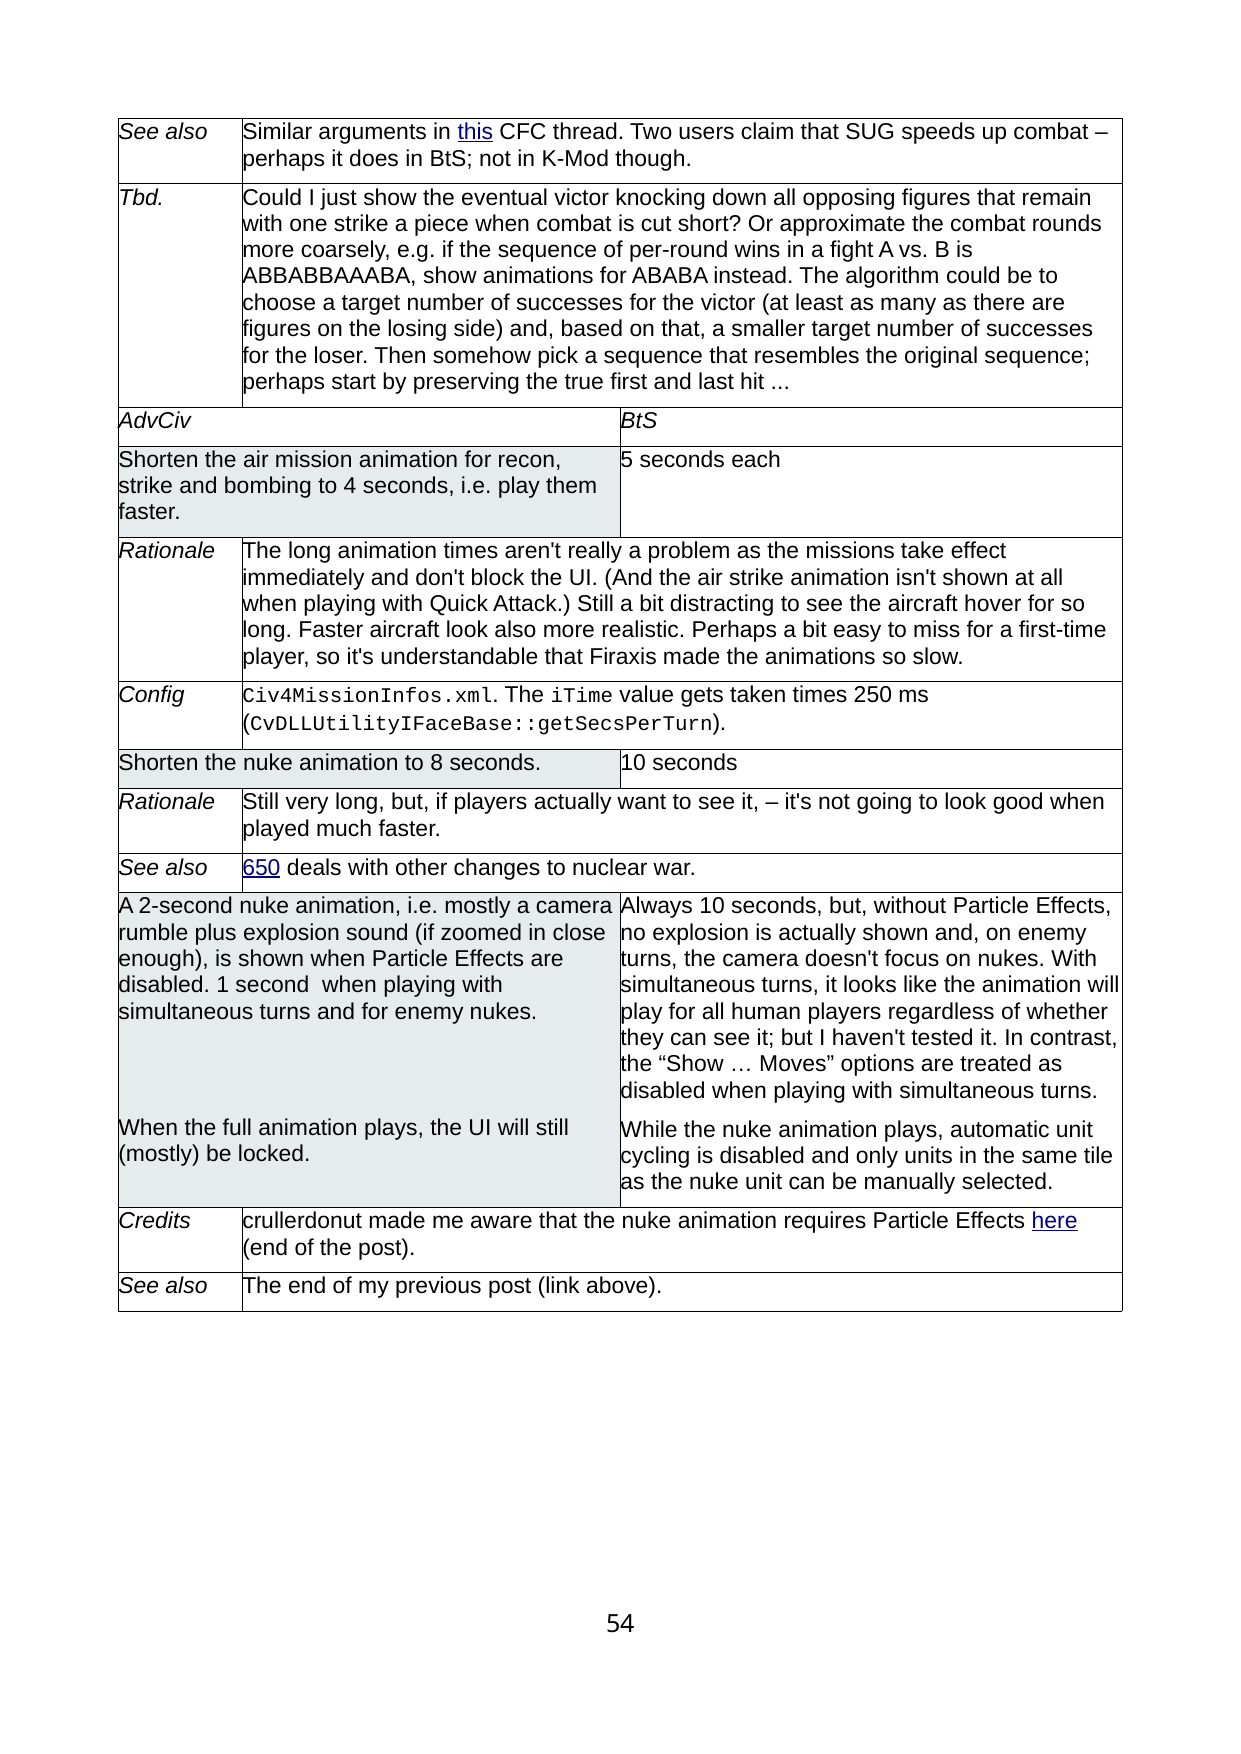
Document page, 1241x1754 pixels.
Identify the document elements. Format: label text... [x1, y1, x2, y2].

table_cell Rationale [119, 538, 242, 681]
table_cell See also [119, 1273, 242, 1311]
table_cell 10 seconds [621, 750, 1122, 788]
table_cell Shorten the nuke animation to 8 seconds. [119, 750, 620, 788]
table_cell AdvCiv [119, 408, 620, 446]
table_cell Credits [119, 1208, 242, 1272]
table_cell Tbd. [119, 184, 242, 407]
table_cell See also [119, 854, 242, 892]
table_cell Shorten the air mission animation for recon, strike and bombing to 4 seconds, i.e. play them faster. [119, 447, 620, 537]
table_cell The end of my previous post (link above). [243, 1273, 1122, 1311]
table_cell 5 seconds each [621, 447, 1122, 537]
table_cell Config [119, 682, 242, 749]
table_cell Always 10 seconds, but, without Particle Effects, no explosion is actually shown and, on enemy turns, the camera doesn't focus on nukes. With simultaneous turns, it looks like the animation will play for all human players regardless of whether they can see it; but I haven't tested it. In contrast, the “Show … Moves” options are treated as disabled when playing with simultaneous turns. While the nuke animation plays, automatic unit cycling is disabled and only units in the same tile as the nuke unit can be manually selected. [621, 893, 1122, 1207]
table_cell The long animation times aren't really a problem as the missions take effect immediately and don't block the UI. (And the air strike animation isn't shown at all when playing with Quick Attack.) Still a bit distracting to see the aircraft hover for so long. Faster aircraft look also more realistic. Perhaps a bit easy to miss for a first-time player, so it's understandable that Firaxis made the animations so slow. [243, 538, 1122, 681]
table_cell 650 deals with other changes to nuclear war. [243, 854, 1122, 892]
table_cell crullerdonut made me aware that the nuke animation requires Particle Effects here (end of the post). [243, 1208, 1122, 1272]
table_cell Similar arguments in this CFC thread. Two users claim that SUG speeds up combat – perhaps it does in BtS; not in K-Mod though. [243, 119, 1122, 183]
table_cell Civ4MissionInfos.xml. The iTime value gets taken times 250 ms (CvDLLUtilityIFaceBase::getSecsPerTurn). [243, 682, 1122, 749]
table_cell Could I just show the eventual victor knocking down all opposing figures that remain with one strike a piece when combat is cut short? Or approximate the combat rounds more coarsely, e.g. if the sequence of per-round wins in a fight A vs. B is ABBABBAAABA, show animations for ABABA instead. The algorithm could be to choose a target number of successes for the victor (at least as many as there are figures on the losing side) and, based on that, a smaller target number of successes for the loser. Then somehow pick a sequence that resembles the original sequence; perhaps start by preserving the true first and last hit ... [243, 184, 1122, 407]
table_cell Rationale [119, 789, 242, 853]
table_cell BtS [621, 408, 1122, 446]
table_cell A 2-second nuke animation, i.e. mostly a camera rumble plus explosion sound (if zoomed in close enough), is shown when Particle Effects are disabled. 1 second when playing with simultaneous turns and for enemy nukes. When the full animation plays, the UI will still (mostly) be locked. [119, 893, 620, 1207]
table_cell Still very long, but, if players actually want to see it, – it's not going to look good when played much faster. [243, 789, 1122, 853]
table_cell See also [119, 119, 242, 183]
